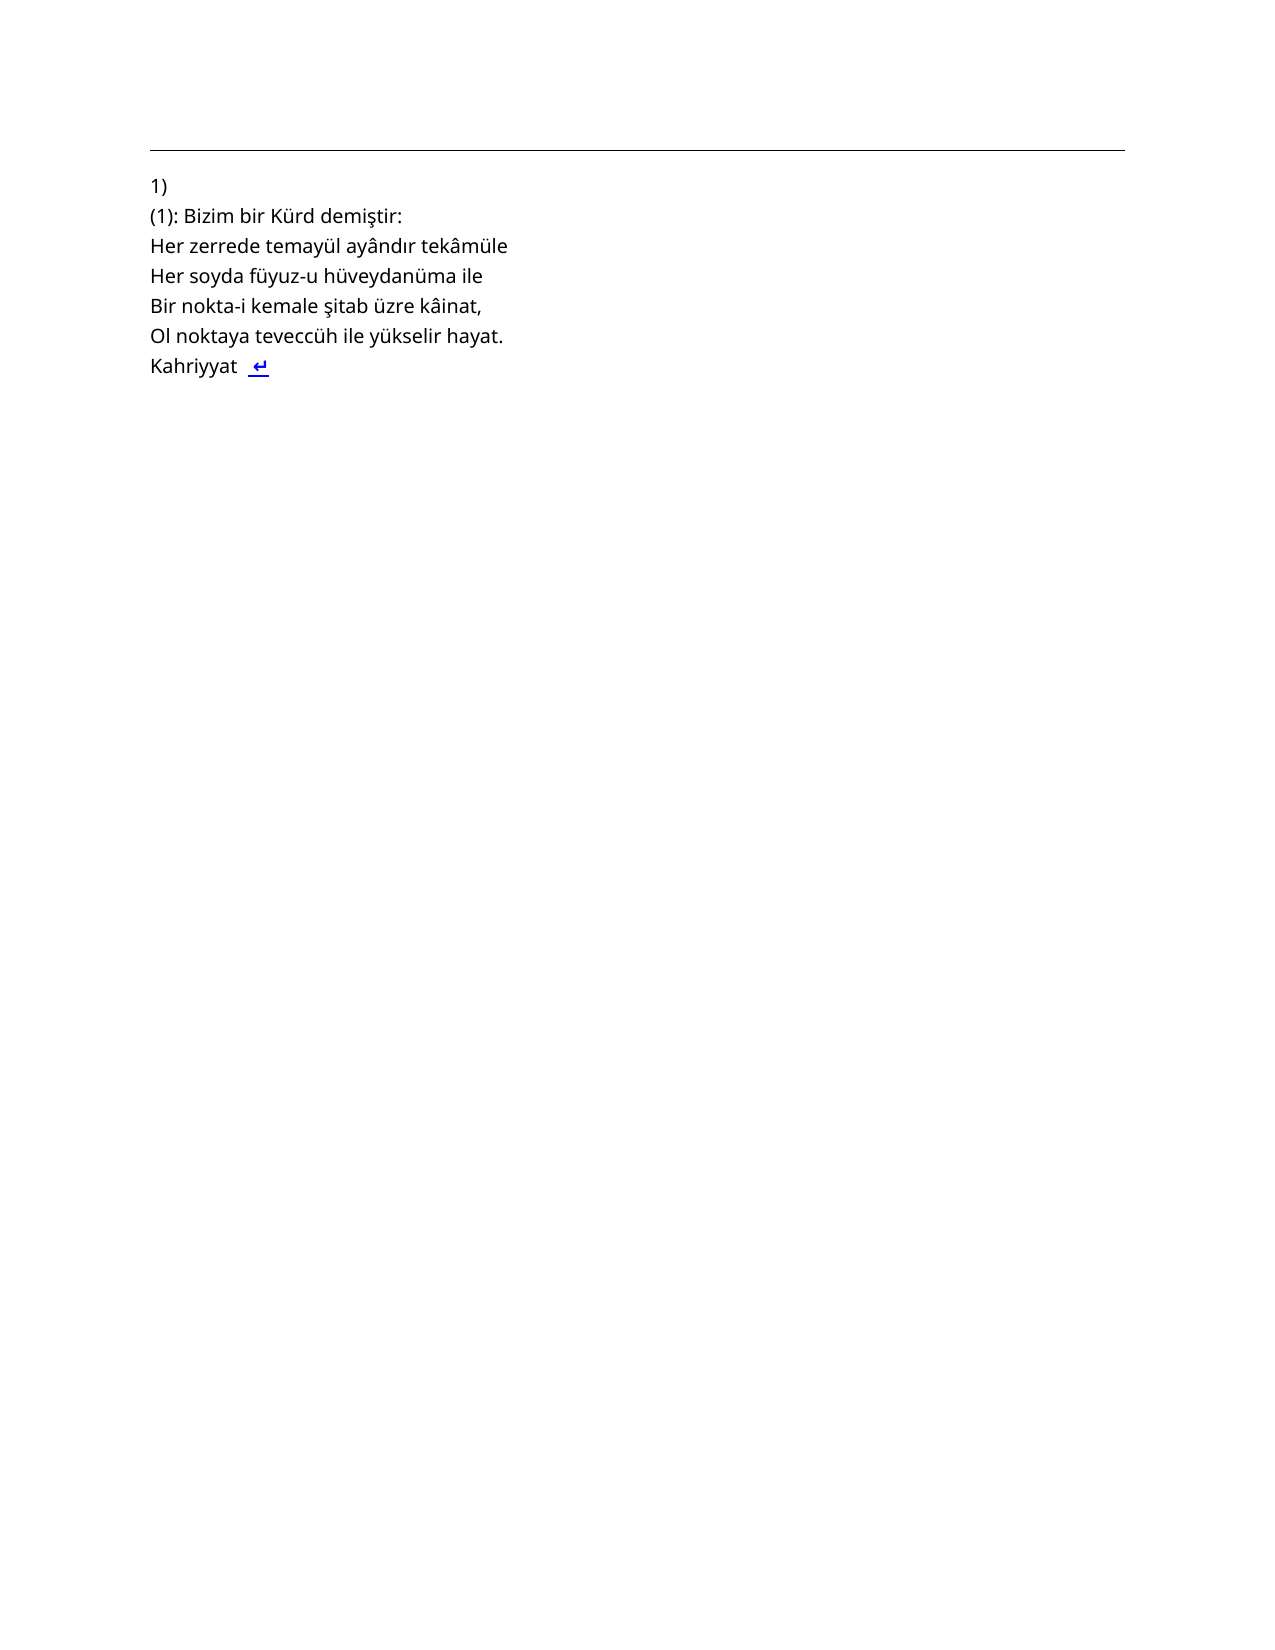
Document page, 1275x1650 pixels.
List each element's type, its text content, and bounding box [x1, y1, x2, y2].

text 1) [150, 151, 1125, 199]
text Her zerrede temayül ayândır tekâmüle [150, 229, 1125, 259]
text Bir nokta-i kemale şitab üzre kâinat, [150, 289, 1125, 319]
text Her soyda füyuz-u hüveydanüma ile [150, 259, 1125, 289]
text Ol noktaya teveccüh ile yükselir hayat. [150, 319, 1125, 349]
text (1): Bizim bir Kürd demiştir: [150, 199, 1125, 229]
text Kahriyyat ↵ [150, 349, 1125, 379]
